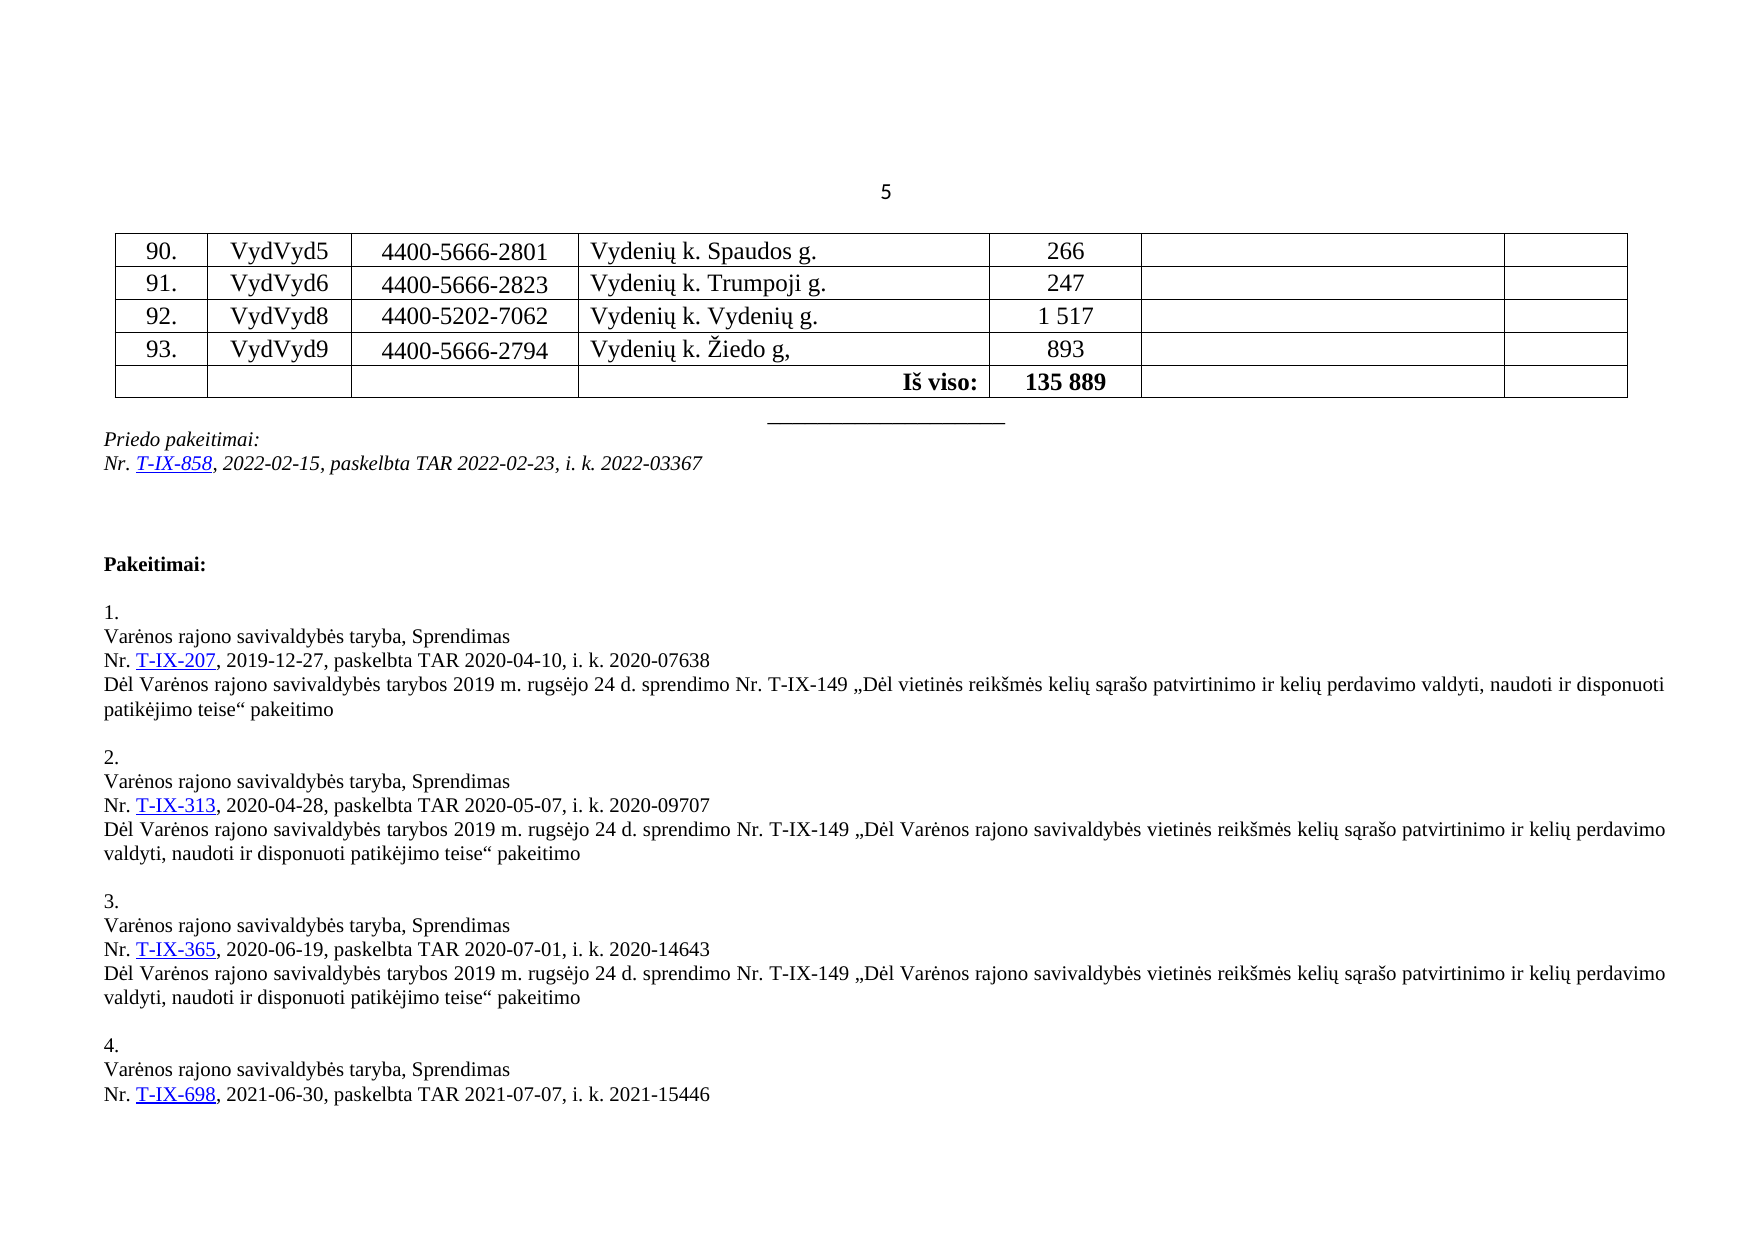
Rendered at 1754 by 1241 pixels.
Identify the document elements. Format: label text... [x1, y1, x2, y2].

text Varėnos rajono savivaldybės taryba, Sprendimas [103, 624, 1668, 648]
table_cell [1142, 234, 1504, 266]
table_cell Vydenių k. Vydenių g. [579, 300, 989, 332]
table_cell [1505, 333, 1627, 364]
table_cell 4400-5666-2823 [352, 267, 578, 299]
table_cell VydVyd9 [208, 333, 351, 364]
text ___________________ [103, 398, 1668, 427]
text 2. [103, 744, 1668, 769]
text 1. [103, 600, 1668, 624]
table_cell [116, 366, 207, 397]
text Nr. T-IX-365, 2020-06-19, paskelbta TAR 2020-07-01, i. k. 2020-14643 [103, 937, 1668, 961]
table_cell [1505, 300, 1627, 332]
text 3. [103, 889, 1668, 913]
table_cell 4400-5666-2801 [352, 234, 578, 266]
text Nr. T-IX-313, 2020-04-28, paskelbta TAR 2020-05-07, i. k. 2020-09707 [103, 793, 1668, 817]
table_cell [352, 366, 578, 397]
text Nr. T-IX-698, 2021-06-30, paskelbta TAR 2021-07-07, i. k. 2021-15446 [103, 1081, 1668, 1106]
table_cell Iš viso: [579, 366, 989, 397]
table_cell [1142, 267, 1504, 299]
table_cell Vydenių k. Žiedo g, [579, 333, 989, 364]
table_cell [1505, 234, 1627, 266]
text Varėnos rajono savivaldybės taryba, Sprendimas [103, 913, 1668, 937]
table_cell [1142, 300, 1504, 332]
table_cell 4400-5202-7062 [352, 300, 578, 332]
table_cell Vydenių k. Spaudos g. [579, 234, 989, 266]
table_cell 266 [990, 234, 1141, 266]
table_cell 92. [116, 300, 207, 332]
text Priedo pakeitimai: [103, 427, 1668, 451]
table_cell Vydenių k. Trumpoji g. [579, 267, 989, 299]
table_cell [1142, 333, 1504, 364]
table_cell [1505, 366, 1627, 397]
text Varėnos rajono savivaldybės taryba, Sprendimas [103, 1057, 1668, 1081]
text Pakeitimai: [103, 552, 1668, 576]
text 4. [103, 1033, 1668, 1057]
table_cell VydVyd5 [208, 234, 351, 266]
text Dėl Varėnos rajono savivaldybės tarybos 2019 m. rugsėjo 24 d. sprendimo Nr. T-IX-149 „Dėl Varėnos rajono savivaldybės vietinės reikšmės kelių sąrašo patvirtinimo ir kelių perdavimo valdyti, naudoti ir disponuoti patikėjimo teise“ pakeitimo [103, 961, 1668, 1009]
table_cell 893 [990, 333, 1141, 364]
table_cell [1505, 267, 1627, 299]
table_cell 91. [116, 267, 207, 299]
text Dėl Varėnos rajono savivaldybės tarybos 2019 m. rugsėjo 24 d. sprendimo Nr. T-IX-149 „Dėl vietinės reikšmės kelių sąrašo patvirtinimo ir kelių perdavimo valdyti, naudoti ir disponuoti patikėjimo teise“ pakeitimo [103, 672, 1668, 721]
table_cell VydVyd6 [208, 267, 351, 299]
table_cell 135 889 [990, 366, 1141, 397]
table_cell 1 517 [990, 300, 1141, 332]
text Dėl Varėnos rajono savivaldybės tarybos 2019 m. rugsėjo 24 d. sprendimo Nr. T-IX-149 „Dėl Varėnos rajono savivaldybės vietinės reikšmės kelių sąrašo patvirtinimo ir kelių perdavimo valdyti, naudoti ir disponuoti patikėjimo teise“ pakeitimo [103, 817, 1668, 865]
text Varėnos rajono savivaldybės taryba, Sprendimas [103, 769, 1668, 793]
text Nr. T-IX-858, 2022-02-15, paskelbta TAR 2022-02-23, i. k. 2022-03367 [103, 451, 1668, 475]
table_cell [208, 366, 351, 397]
text Nr. T-IX-207, 2019-12-27, paskelbta TAR 2020-04-10, i. k. 2020-07638 [103, 648, 1668, 672]
table_cell 90. [116, 234, 207, 266]
table_cell [1142, 366, 1504, 397]
table_cell 93. [116, 333, 207, 364]
table_cell VydVyd8 [208, 300, 351, 332]
table_cell 4400-5666-2794 [352, 333, 578, 364]
table_cell 247 [990, 267, 1141, 299]
